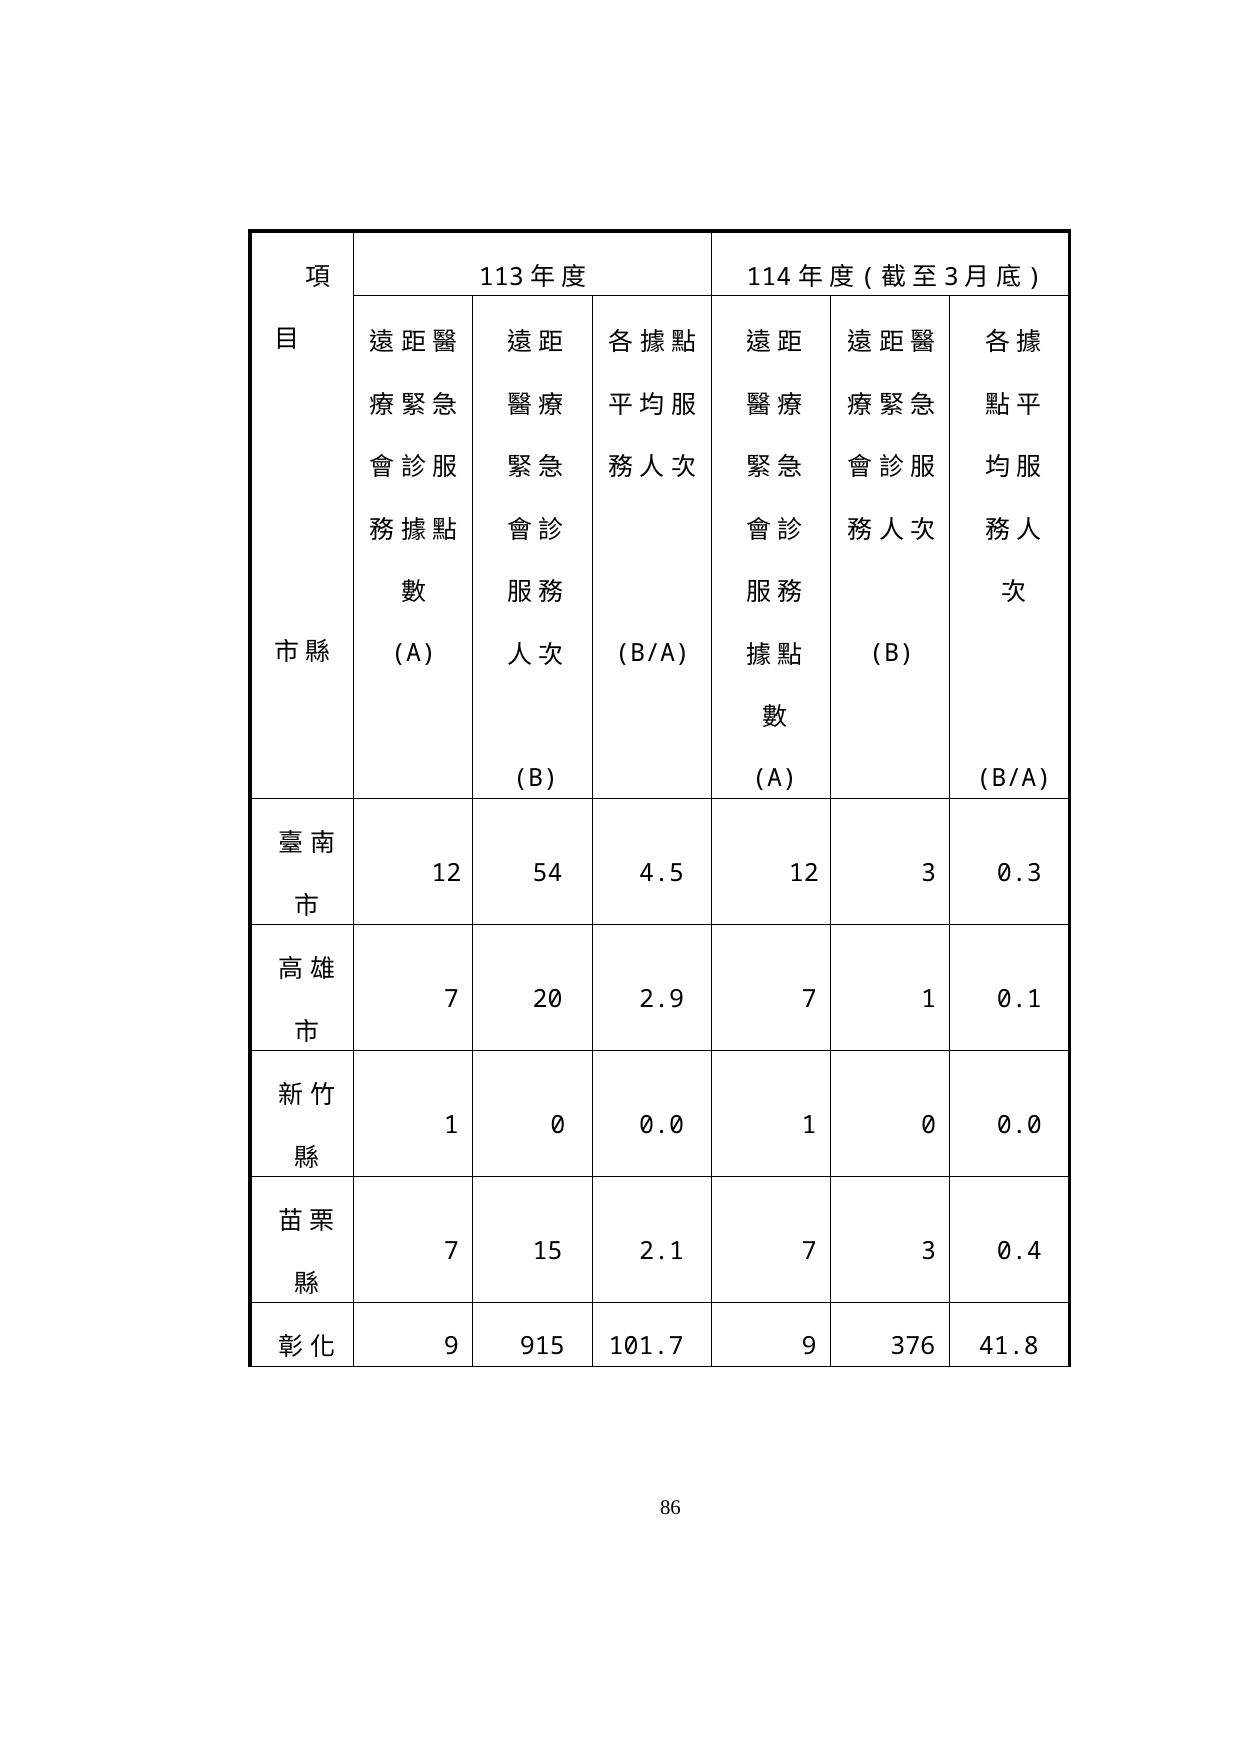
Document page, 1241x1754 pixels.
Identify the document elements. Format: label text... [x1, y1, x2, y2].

table_cell 0.0 [593, 1051, 711, 1176]
table_cell 0.3 [950, 799, 1068, 924]
table_cell 1 [831, 925, 949, 1050]
table_header 113年度 [354, 233, 711, 295]
table_cell 7 [354, 1177, 472, 1302]
table_cell 20 [473, 925, 592, 1050]
table_cell 2.1 [593, 1177, 711, 1302]
table_cell 0 [831, 1051, 949, 1176]
table_cell 1 [712, 1051, 830, 1176]
table_cell 臺南市 [252, 799, 353, 924]
table_cell 0 [473, 1051, 592, 1176]
table_cell 15 [473, 1177, 592, 1302]
table_cell 915 [473, 1303, 592, 1366]
table_cell 遠距醫療緊急會診服務人次 (B) [831, 296, 949, 798]
table_cell 0.1 [950, 925, 1068, 1050]
table_cell 3 [831, 799, 949, 924]
table_cell 各據點平均服務人次 (B/A) [593, 296, 711, 798]
table_cell 101.7 [593, 1303, 711, 1366]
table_cell 7 [712, 925, 830, 1050]
table_cell 4.5 [593, 799, 711, 924]
table_cell 7 [354, 925, 472, 1050]
table_cell 2.9 [593, 925, 711, 1050]
table_cell 7 [712, 1177, 830, 1302]
table_cell 遠距醫療緊急會診服務人次 (B) [473, 296, 592, 798]
table_cell 9 [354, 1303, 472, 1366]
table_cell 3 [831, 1177, 949, 1302]
table_cell 高雄市 [252, 925, 353, 1050]
table_cell 54 [473, 799, 592, 924]
table_cell 彰化 [252, 1303, 353, 1366]
table_cell 1 [354, 1051, 472, 1176]
table_cell 0.0 [950, 1051, 1068, 1176]
table_cell 41.8 [950, 1303, 1068, 1366]
table_cell 376 [831, 1303, 949, 1366]
table_cell 12 [354, 799, 472, 924]
table_header 114年度(截至3月底) [712, 233, 1068, 295]
table_cell 遠距醫療緊急會診服務據點數 (A) [712, 296, 830, 798]
table_cell 各據點平均服務人次 (B/A) [950, 296, 1068, 798]
table_cell 遠距醫療緊急會診服務據點數 (A) [354, 296, 472, 798]
table_cell 苗栗縣 [252, 1177, 353, 1302]
table_cell 9 [712, 1303, 830, 1366]
table_header 項目 市縣 [252, 233, 353, 798]
table_cell 新竹縣 [252, 1051, 353, 1176]
table_cell 12 [712, 799, 830, 924]
table_cell 0.4 [950, 1177, 1068, 1302]
